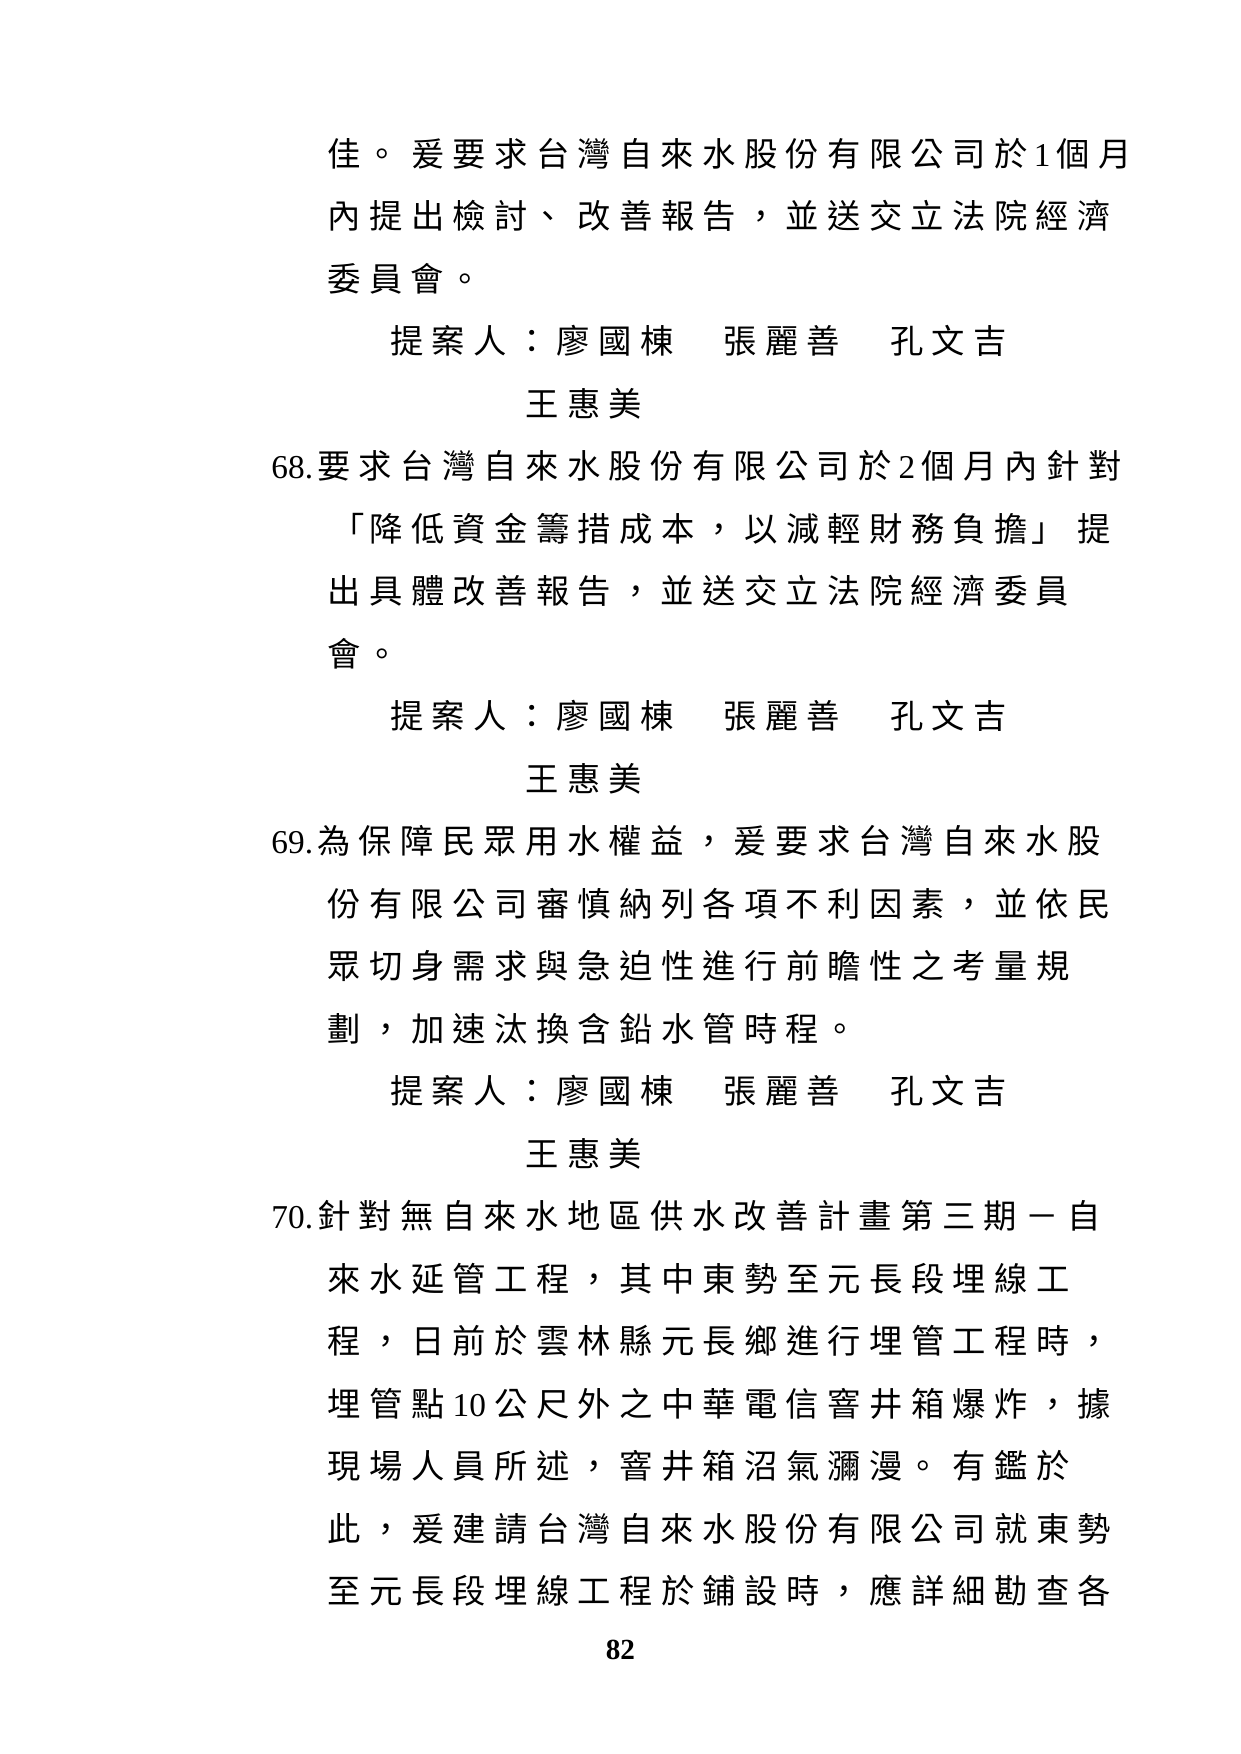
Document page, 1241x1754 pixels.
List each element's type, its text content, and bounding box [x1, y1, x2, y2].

text 提案人：廖國棟 張麗善 孔文吉 王惠美 [381, 1048, 1032, 1173]
list 要求台灣自來水股份有限公司於2個月內針對「降低資金籌措成本，以減輕財務負擔」提出具體改善報告，並送交立法院經濟委員會。 [269, 423, 1136, 673]
list 針對無自來水地區供水改善計畫第三期－自來水延管工程，其中東勢至元長段埋線工程，日前於雲林縣元長鄉進行埋管工程時，埋管點10公尺外之中華電信窨井箱爆炸，據現場人員所述，窨井箱沼氣瀰漫。有鑑於此，爰建請台灣自來水股份有限公司就東勢至元長段埋線工程於鋪設時，應詳細勘查各 [269, 1173, 1136, 1610]
list 佳。爰要求台灣自來水股份有限公司於1個月內提出檢討、改善報告，並送交立法院經濟委員會。 [269, 110, 1136, 298]
text 提案人：廖國棟 張麗善 孔文吉 王惠美 [381, 298, 1032, 423]
list 為保障民眾用水權益，爰要求台灣自來水股份有限公司審慎納列各項不利因素，並依民眾切身需求與急迫性進行前瞻性之考量規劃，加速汰換含鉛水管時程。 [269, 798, 1136, 1048]
text 提案人：廖國棟 張麗善 孔文吉 王惠美 [381, 673, 1032, 798]
